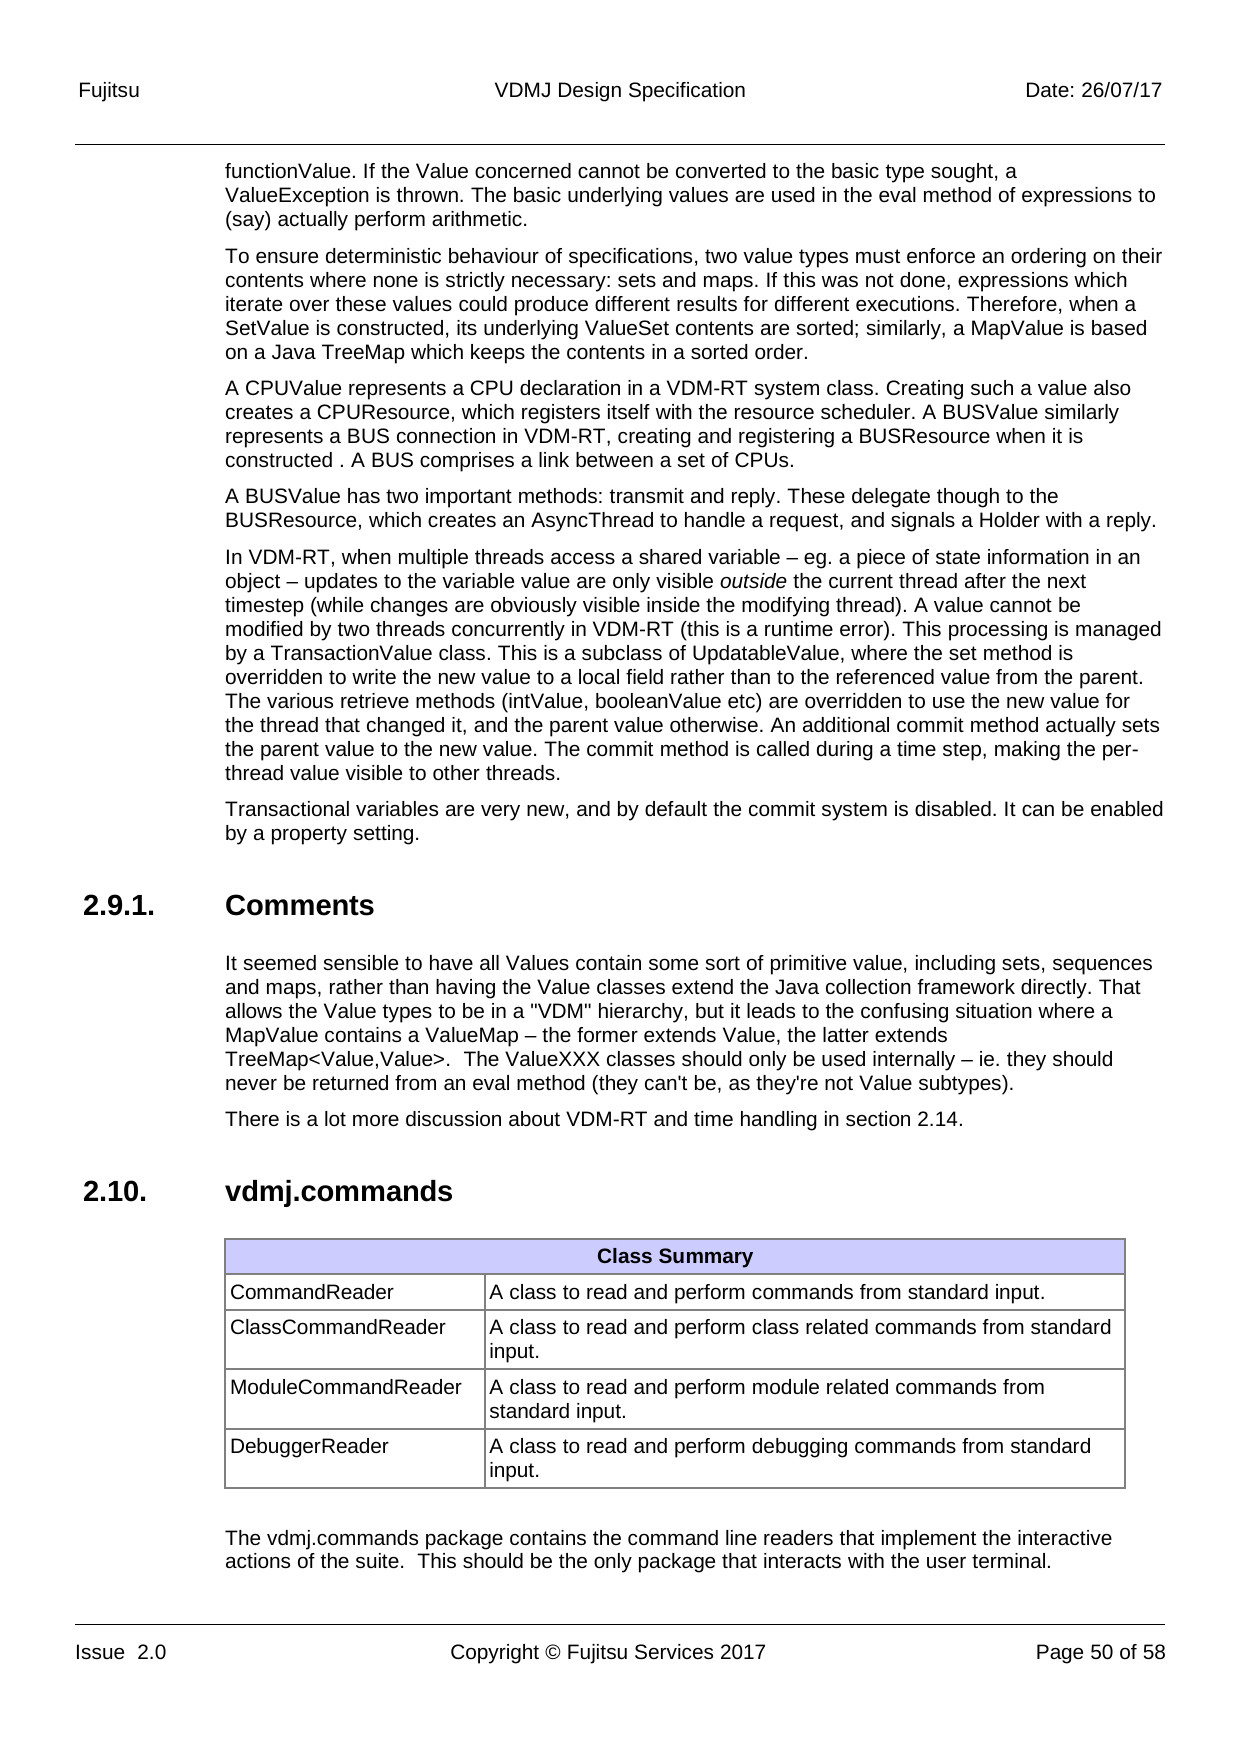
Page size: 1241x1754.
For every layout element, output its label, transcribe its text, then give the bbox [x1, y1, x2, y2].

text A BUSValue has two important methods: transmit and reply. These delegate though to the BUSResource, which creates an AsyncThread to handle a request, and signals a Holder with a reply. [225, 485, 1165, 533]
table_cell ClassCommandReader [226, 1311, 484, 1368]
text functionValue. If the Value concerned cannot be converted to the basic type sought, a ValueException is thrown. The basic underlying values are used in the eval method of expressions to (say) actually perform arithmetic. [225, 160, 1165, 232]
subtitle vdmj.commands [75, 1174, 1165, 1207]
text It seemed sensible to have all Values contain some sort of primitive value, including sets, sequences and maps, rather than having the Value classes extend the Java collection framework directly. That allows the Value types to be in a "VDM" hierarchy, but it leads to the confusing situation where a MapValue contains a ValueMap – the former extends Value, the latter extends TreeMap<Value,Value>. The ValueXXX classes should only be used internally – ie. they should never be returned from an eval method (they can't be, as they're not Value subtypes). [225, 951, 1165, 1095]
text A CPUValue represents a CPU declaration in a VDM-RT system class. Creating such a value also creates a CPUResource, which registers itself with the resource scheduler. A BUSValue similarly represents a BUS connection in VDM-RT, creating and registering a BUSResource when it is constructed . A BUS comprises a link between a set of CPUs. [225, 376, 1165, 472]
table_cell A class to read and perform commands from standard input. [486, 1275, 1124, 1308]
text Transactional variables are very new, and by default the commit system is disabled. It can be enabled by a property setting. [225, 797, 1165, 845]
table_cell A class to read and perform module related commands from standard input. [486, 1370, 1124, 1428]
table_cell A class to read and perform class related commands from standard input. [486, 1311, 1124, 1368]
table_cell ModuleCommandReader [226, 1370, 484, 1428]
table_cell A class to read and perform debugging commands from standard input. [486, 1430, 1124, 1487]
text There is a lot more discussion about VDM-RT and time handling in section 2.14. [225, 1107, 1165, 1131]
text The vdmj.commands package contains the command line readers that implement the interactive actions of the suite. This should be the only package that interacts with the user terminal. [225, 1526, 1165, 1574]
table_cell DebuggerReader [226, 1430, 484, 1487]
text In VDM-RT, when multiple threads access a shared variable – eg. a piece of state information in an object – updates to the variable value are only visible outside the current thread after the next timestep (while changes are obviously visible inside the modifying thread). A value cannot be modified by two threads concurrently in VDM-RT (this is a runtime error). This processing is managed by a TransactionValue class. This is a subclass of UpdatableValue, where the set method is overridden to write the new value to a local field rather than to the referenced value from the parent. The various retrieve methods (intValue, booleanValue etc) are overridden to use the new value for the thread that changed it, and the parent value otherwise. An additional commit method actually sets the parent value to the new value. The commit method is called during a time step, making the per-thread value visible to other threads. [225, 545, 1165, 785]
subtitle Comments [75, 888, 1165, 921]
table_header Class Summary [226, 1240, 1124, 1273]
table_cell CommandReader [226, 1275, 484, 1308]
text To ensure deterministic behaviour of specifications, two value types must enforce an ordering on their contents where none is strictly necessary: sets and maps. If this was not done, expressions which iterate over these values could produce different results for different executions. Therefore, when a SetValue is constructed, its underlying ValueSet contents are sorted; similarly, a MapValue is based on a Java TreeMap which keeps the contents in a sorted order. [225, 244, 1165, 364]
